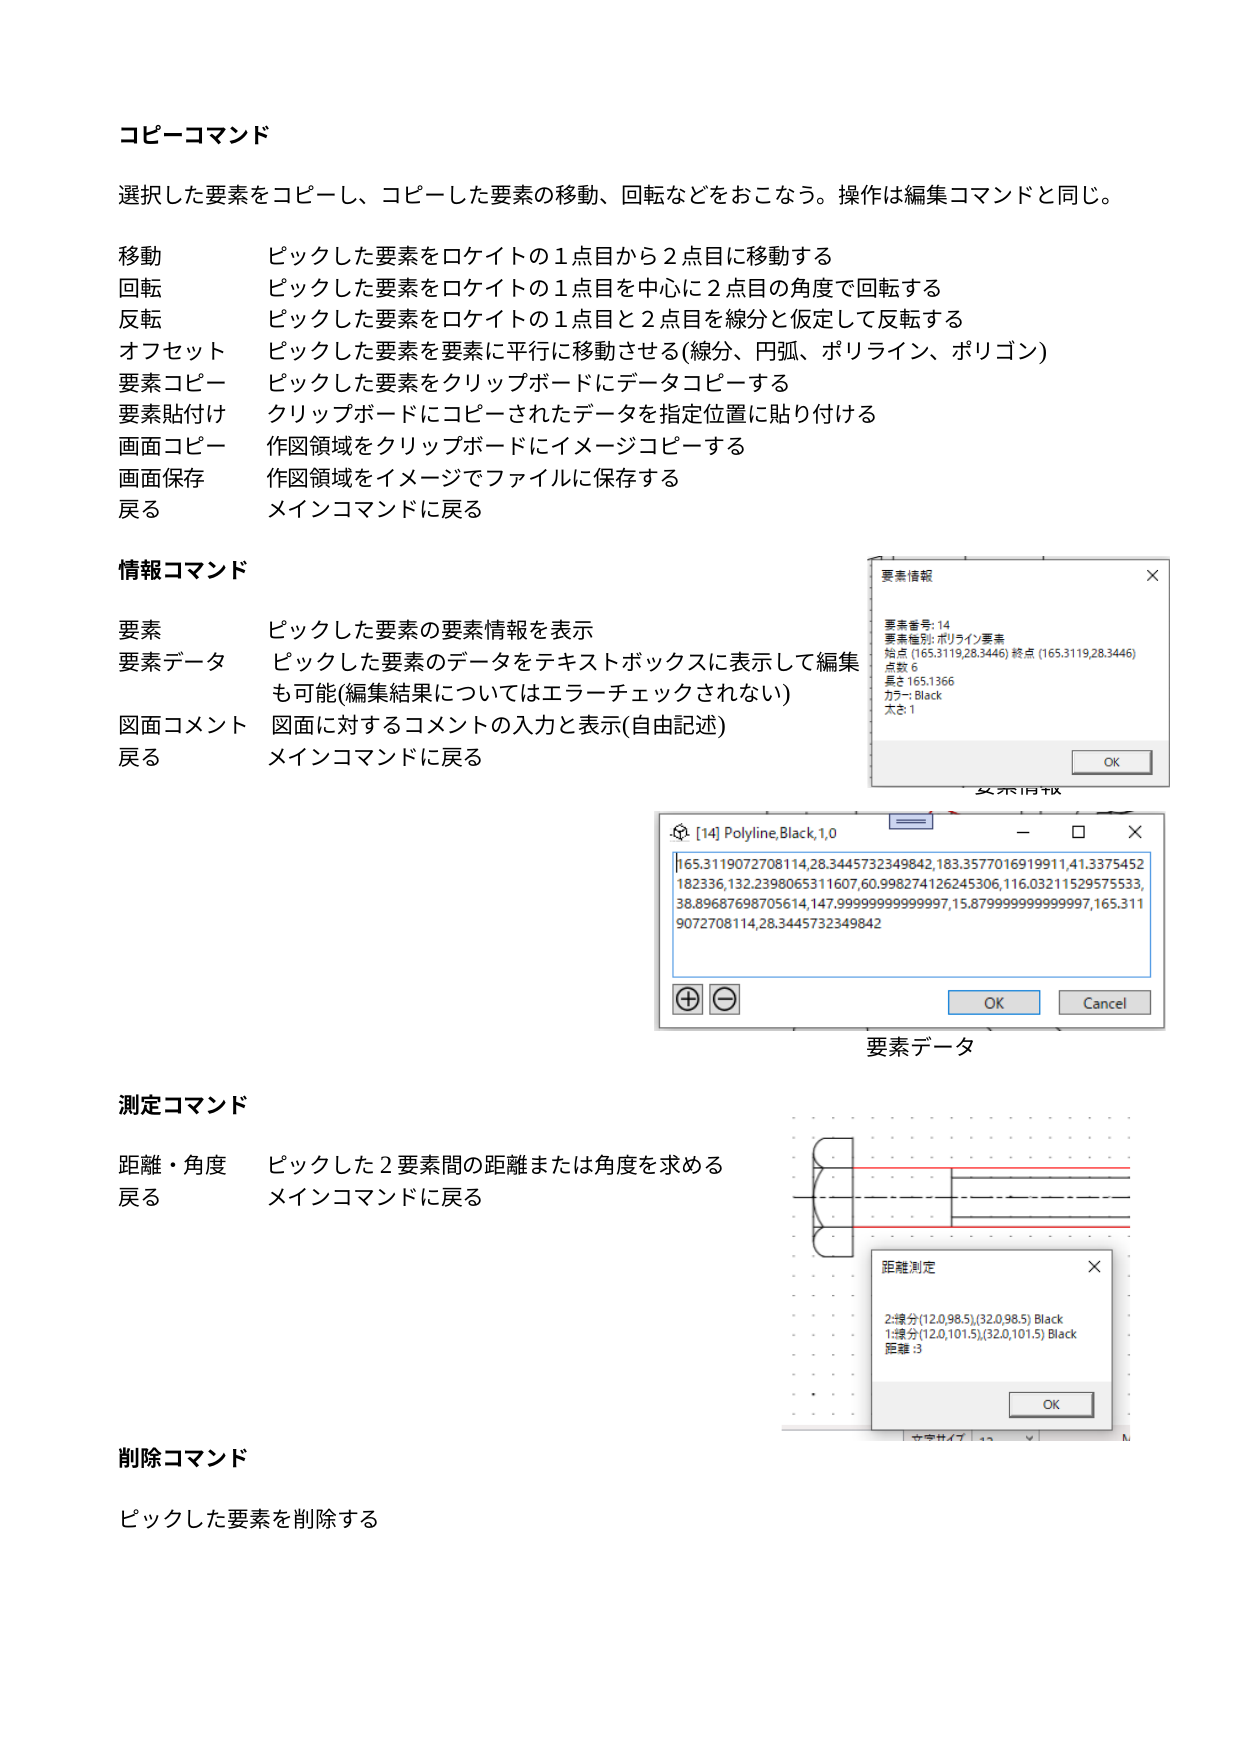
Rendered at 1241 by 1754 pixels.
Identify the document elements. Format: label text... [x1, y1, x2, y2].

text 要素貼付け クリップボードにコピーされたデータを指定位置に貼り付ける [118, 397, 1187, 429]
text 反転 ピックした要素をロケイトの１点目と２点目を線分と仮定して反転する [118, 302, 1187, 334]
text 戻る メインコマンドに戻る [118, 740, 867, 771]
text ピックした要素を削除する [118, 1502, 1187, 1533]
picture [654, 811, 1166, 1031]
picture [867, 556, 1170, 788]
text 要素 ピックした要素の要素情報を表示 [118, 613, 867, 645]
text [1170, 613, 1187, 645]
text 回転 ピックした要素をロケイトの１点目を中心に２点目の角度で回転する [118, 271, 1187, 302]
text [1131, 1180, 1187, 1211]
text 画面コピー 作図領域をクリップボードにイメージコピーする [118, 429, 1187, 461]
text [1170, 740, 1187, 771]
text 図面コメント 図面に対するコメントの入力と表示(自由記述) [118, 708, 867, 740]
text 距離・角度 ピックした2要素間の距離または角度を求める [118, 1148, 781, 1180]
text コピーコマンド [118, 118, 1187, 150]
text 測定コマンド [118, 1088, 1187, 1119]
text 移動 ピックした要素をロケイトの１点目から２点目に移動する [118, 239, 1187, 271]
text 要素データ ピックした要素のデータをテキストボックスに表示して編集も可能(編集結果についてはエラーチェックされない) [118, 645, 867, 708]
text 削除コマンド [118, 1441, 1187, 1473]
text オフセット ピックした要素を要素に平行に移動させる(線分、円弧、ポリライン、ポリゴン) [118, 334, 1187, 366]
text 要素コピー ピックした要素をクリップボードにデータコピーする [118, 366, 1187, 397]
text [1131, 1148, 1187, 1180]
text 選択した要素をコピーし、コピーした要素の移動、回転などをおこなう。操作は編集コマンドと同じ。 [118, 178, 1187, 210]
picture [781, 1116, 1131, 1441]
text 画面保存 作図領域をイメージでファイルに保存する [118, 461, 1187, 492]
text 戻る メインコマンドに戻る [118, 492, 1187, 524]
text 戻る メインコマンドに戻る [118, 1180, 781, 1211]
text 情報コマンド [118, 553, 1187, 584]
